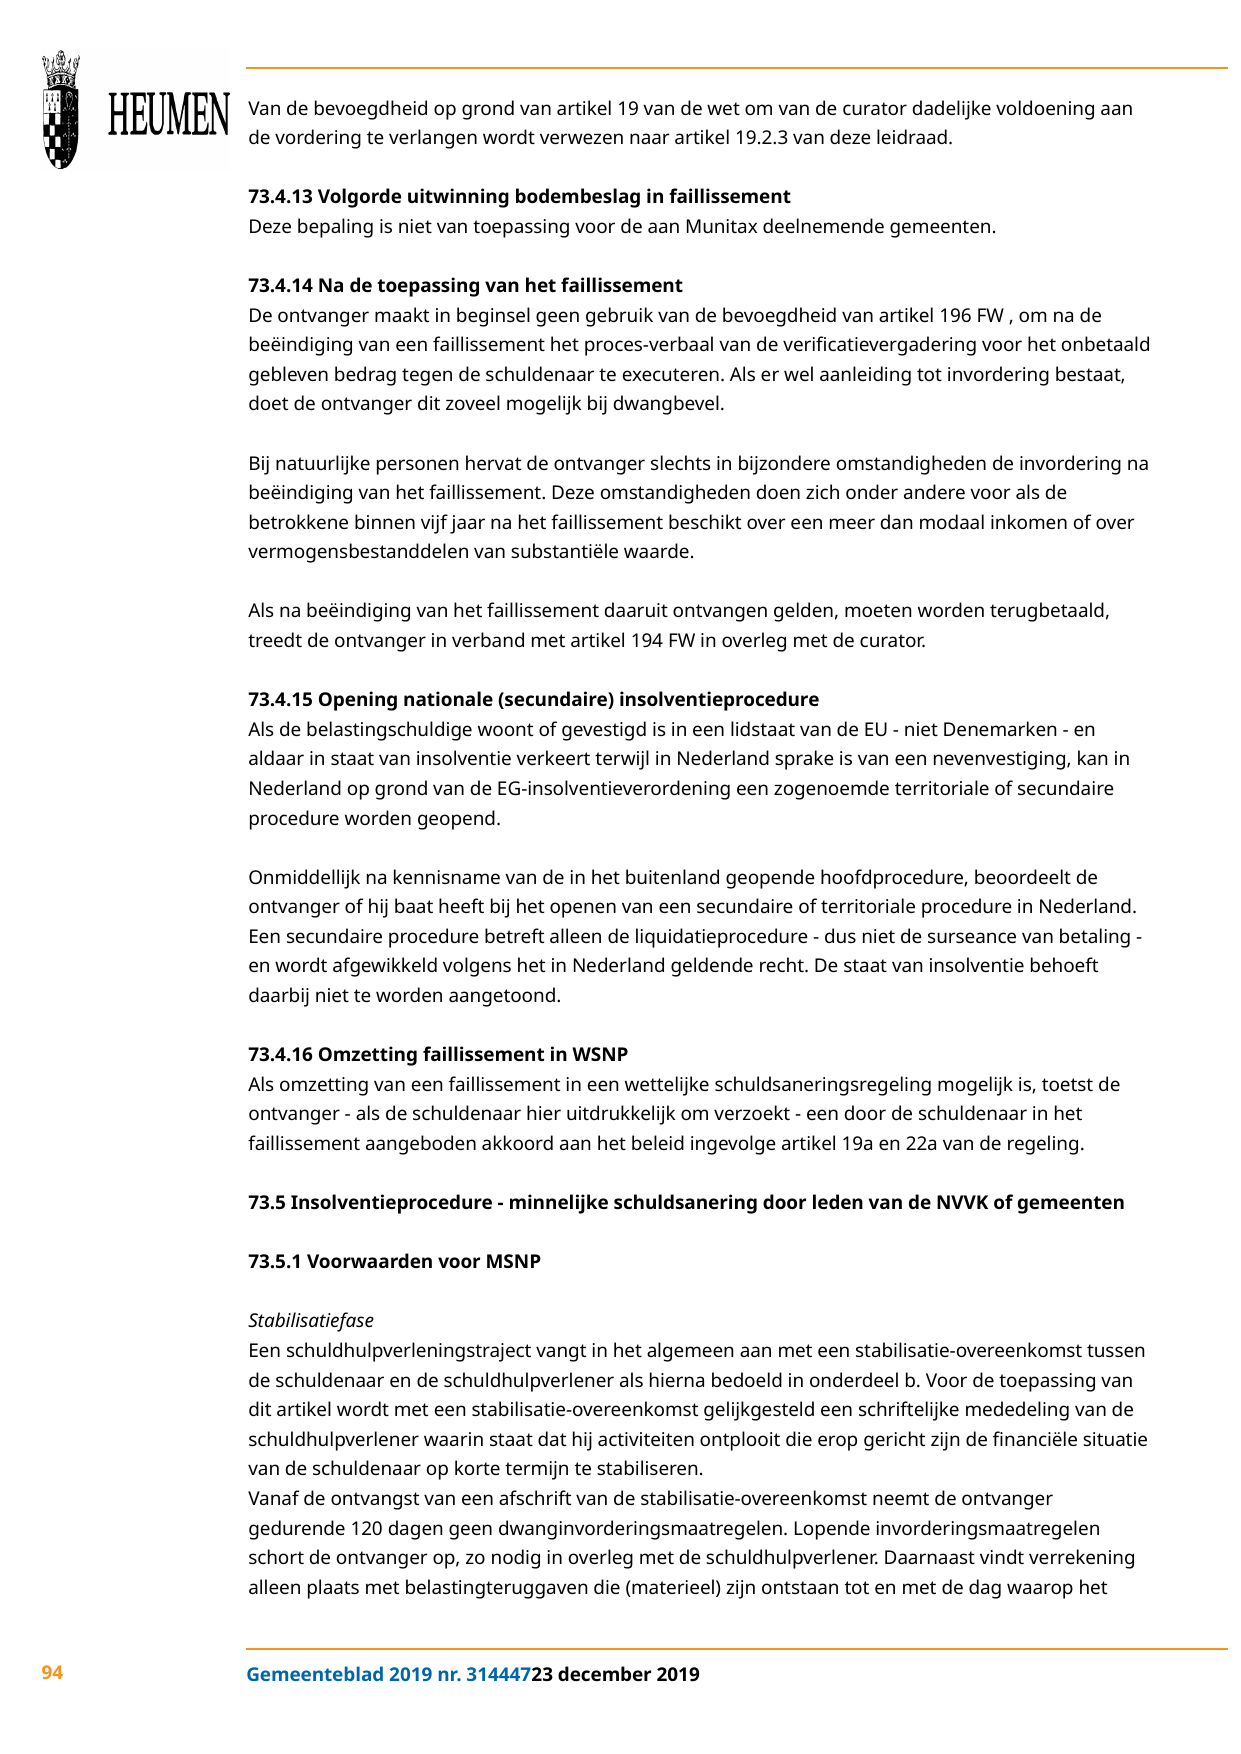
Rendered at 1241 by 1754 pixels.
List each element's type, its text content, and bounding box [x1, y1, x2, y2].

text Van de bevoegdheid op grond van artikel 19 van de wet om van de curator dadelijke voldoening aan de vordering te verlangen wordt verwezen naar artikel 19.2.3 van deze leidraad. [248, 95, 1152, 150]
text Stabilisatiefase [248, 1308, 1152, 1333]
text 73.5.1 Voorwaarden voor MSNP [248, 1248, 1152, 1274]
text Een schuldhulpverleningstraject vangt in het algemeen aan met een stabilisatie-overeenkomst tussen de schuldenaar en de schuldhulpverlener als hierna bedoeld in onderdeel b. Voor de toepassing van dit artikel wordt met een stabilisatie-overeenkomst gelijkgesteld een schriftelijke mededeling van de schuldhulpverlener waarin staat dat hij activiteiten ontplooit die erop gericht zijn de financiële situatie van de schuldenaar op korte termijn te stabiliseren. [248, 1337, 1152, 1481]
text Als de belastingschuldige woont of gevestigd is in een lidstaat van de EU - niet Denemarken - en aldaar in staat van insolventie verkeert terwijl in Nederland sprake is van een nevenvestiging, kan in Nederland op grond van de EG-insolventieverordening een zogenoemde territoriale of secundaire procedure worden geopend. [248, 716, 1152, 831]
text Bij natuurlijke personen hervat de ontvanger slechts in bijzondere omstandigheden de invordering na beëindiging van het faillissement. Deze omstandigheden doen zich onder andere voor als de betrokkene binnen vijf jaar na het faillissement beschikt over een meer dan modaal inkomen of over vermogensbestanddelen van substantiële waarde. [248, 450, 1152, 564]
text Onmiddellijk na kennisname van de in het buitenland geopende hoofdprocedure, beoordeelt de ontvanger of hij baat heeft bij het openen van een secundaire of territoriale procedure in Nederland. Een secundaire procedure betreft alleen de liquidatieprocedure - dus niet de surseance van betaling -en wordt afgewikkeld volgens het in Nederland geldende recht. De staat van insolventie behoeft daarbij niet te worden aangetoond. [248, 864, 1152, 1008]
text Vanaf de ontvangst van een afschrift van de stabilisatie-overeenkomst neemt de ontvanger gedurende 120 dagen geen dwanginvorderingsmaatregelen. Lopende invorderingsmaatregelen schort de ontvanger op, zo nodig in overleg met de schuldhulpverlener. Daarnaast vindt verrekening alleen plaats met belastingteruggaven die (materieel) zijn ontstaan tot en met de dag waarop het [248, 1485, 1152, 1600]
text Als na beëindiging van het faillissement daaruit ontvangen gelden, moeten worden terugbetaald, treedt de ontvanger in verband met artikel 194 FW in overleg met de curator. [248, 598, 1152, 653]
text Deze bepaling is niet van toepassing voor de aan Munitax deelnemende gemeenten. [248, 213, 1152, 239]
text 73.4.15 Opening nationale (secundaire) insolventieprocedure [248, 686, 1152, 712]
text 73.5 Insolventieprocedure - minnelijke schuldsanering door leden van de NVVK of gemeenten [248, 1189, 1152, 1215]
text Als omzetting van een faillissement in een wettelijke schuldsaneringsregeling mogelijk is, toetst de ontvanger - als de schuldenaar hier uitdrukkelijk om verzoekt - een door de schuldenaar in het faillissement aangeboden akkoord aan het beleid ingevolge artikel 19a en 22a van de regeling. [248, 1071, 1152, 1156]
text De ontvanger maakt in beginsel geen gebruik van de bevoegdheid van artikel 196 FW , om na de beëindiging van een faillissement het proces-verbaal van de verificatievergadering voor het onbetaald gebleven bedrag tegen de schuldenaar te executeren. Als er wel aanleiding tot invordering bestaat, doet de ontvanger dit zoveel mogelijk bij dwangbevel. [248, 302, 1152, 416]
text 73.4.16 Omzetting faillissement in WSNP [248, 1041, 1152, 1067]
picture [41, 47, 231, 172]
text 73.4.14 Na de toepassing van het faillissement [248, 272, 1152, 298]
text 73.4.13 Volgorde uitwinning bodembeslag in faillissement [248, 183, 1152, 209]
